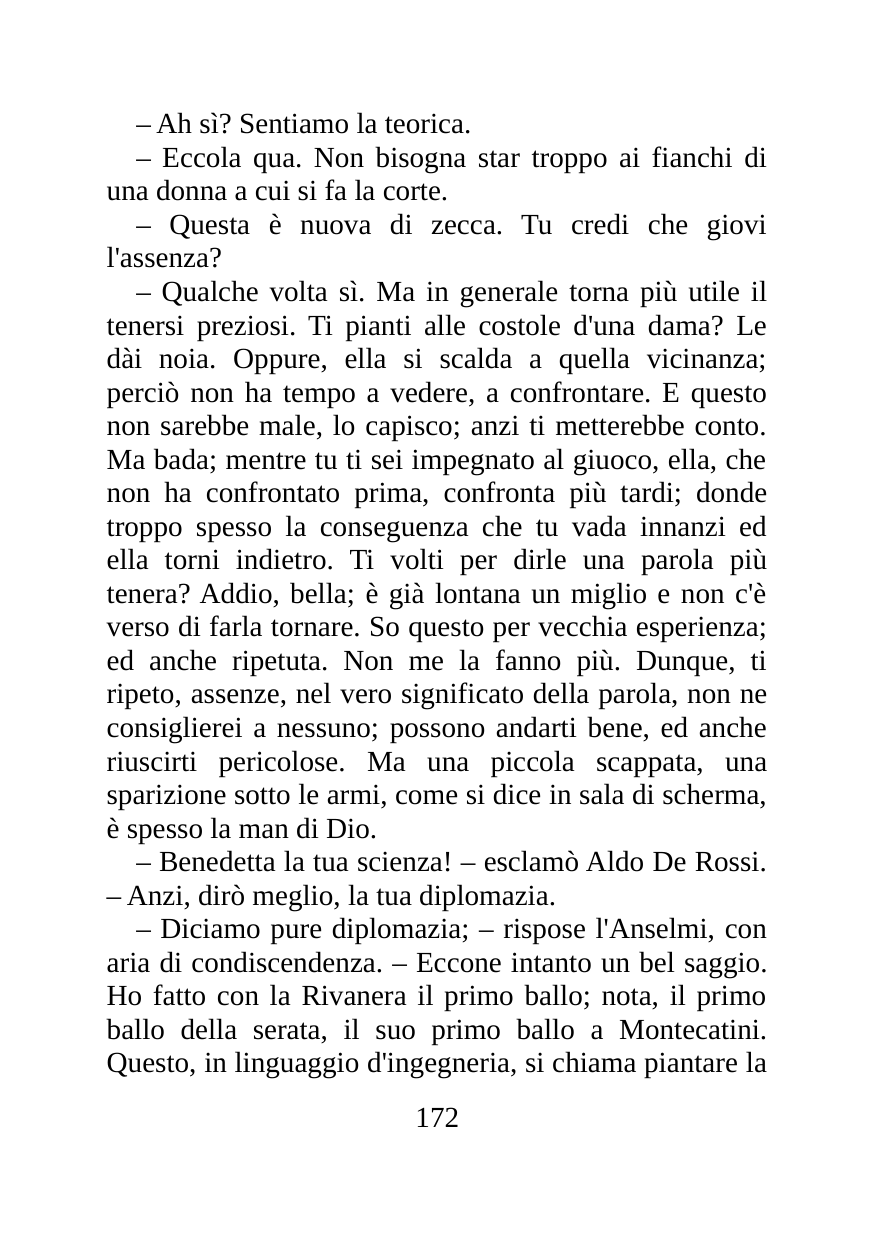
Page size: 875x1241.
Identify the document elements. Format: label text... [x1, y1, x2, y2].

text ‒ Eccola qua. Non bisogna star troppo ai fianchi di una donna a cui si fa la corte. [106, 140, 768, 207]
text ‒ Ah sì? Sentiamo la teorica. [106, 106, 768, 140]
text ‒ Benedetta la tua scienza! ‒ esclamò Aldo De Rossi. ‒ Anzi, dirò meglio, la tua diplomazia. [106, 844, 768, 911]
text ‒ Diciamo pure diplomazia; ‒ rispose l'Anselmi, con aria di condiscendenza. ‒ Eccone intanto un bel saggio. Ho fatto con la Rivanera il primo ballo; nota, il primo ballo della serata, il suo primo ballo a Montecatini. Questo, in linguaggio d'ingegneria, si chiama piantare la [106, 911, 768, 1079]
text ‒ Qualche volta sì. Ma in generale torna più utile il tenersi preziosi. Ti pianti alle costole d'una dama? Le dài noia. Oppure, ella si scalda a quella vicinanza; perciò non ha tempo a vedere, a confrontare. E questo non sarebbe male, lo capisco; anzi ti metterebbe conto. Ma bada; mentre tu ti sei impegnato al giuoco, ella, che non ha confrontato prima, confronta più tardi; donde troppo spesso la conseguenza che tu vada innanzi ed ella torni indietro. Ti volti per dirle una parola più tenera? Addio, bella; è già lontana un miglio e non c'è verso di farla tornare. So questo per vecchia esperienza; ed anche ripetuta. Non me la fanno più. Dunque, ti ripeto, assenze, nel vero significato della parola, non ne consiglierei a nessuno; possono andarti bene, ed anche riuscirti pericolose. Ma una piccola scappata, una sparizione sotto le armi, come si dice in sala di scherma, è spesso la man di Dio. [106, 274, 768, 844]
text ‒ Questa è nuova di zecca. Tu credi che giovi l'assenza? [106, 207, 768, 274]
